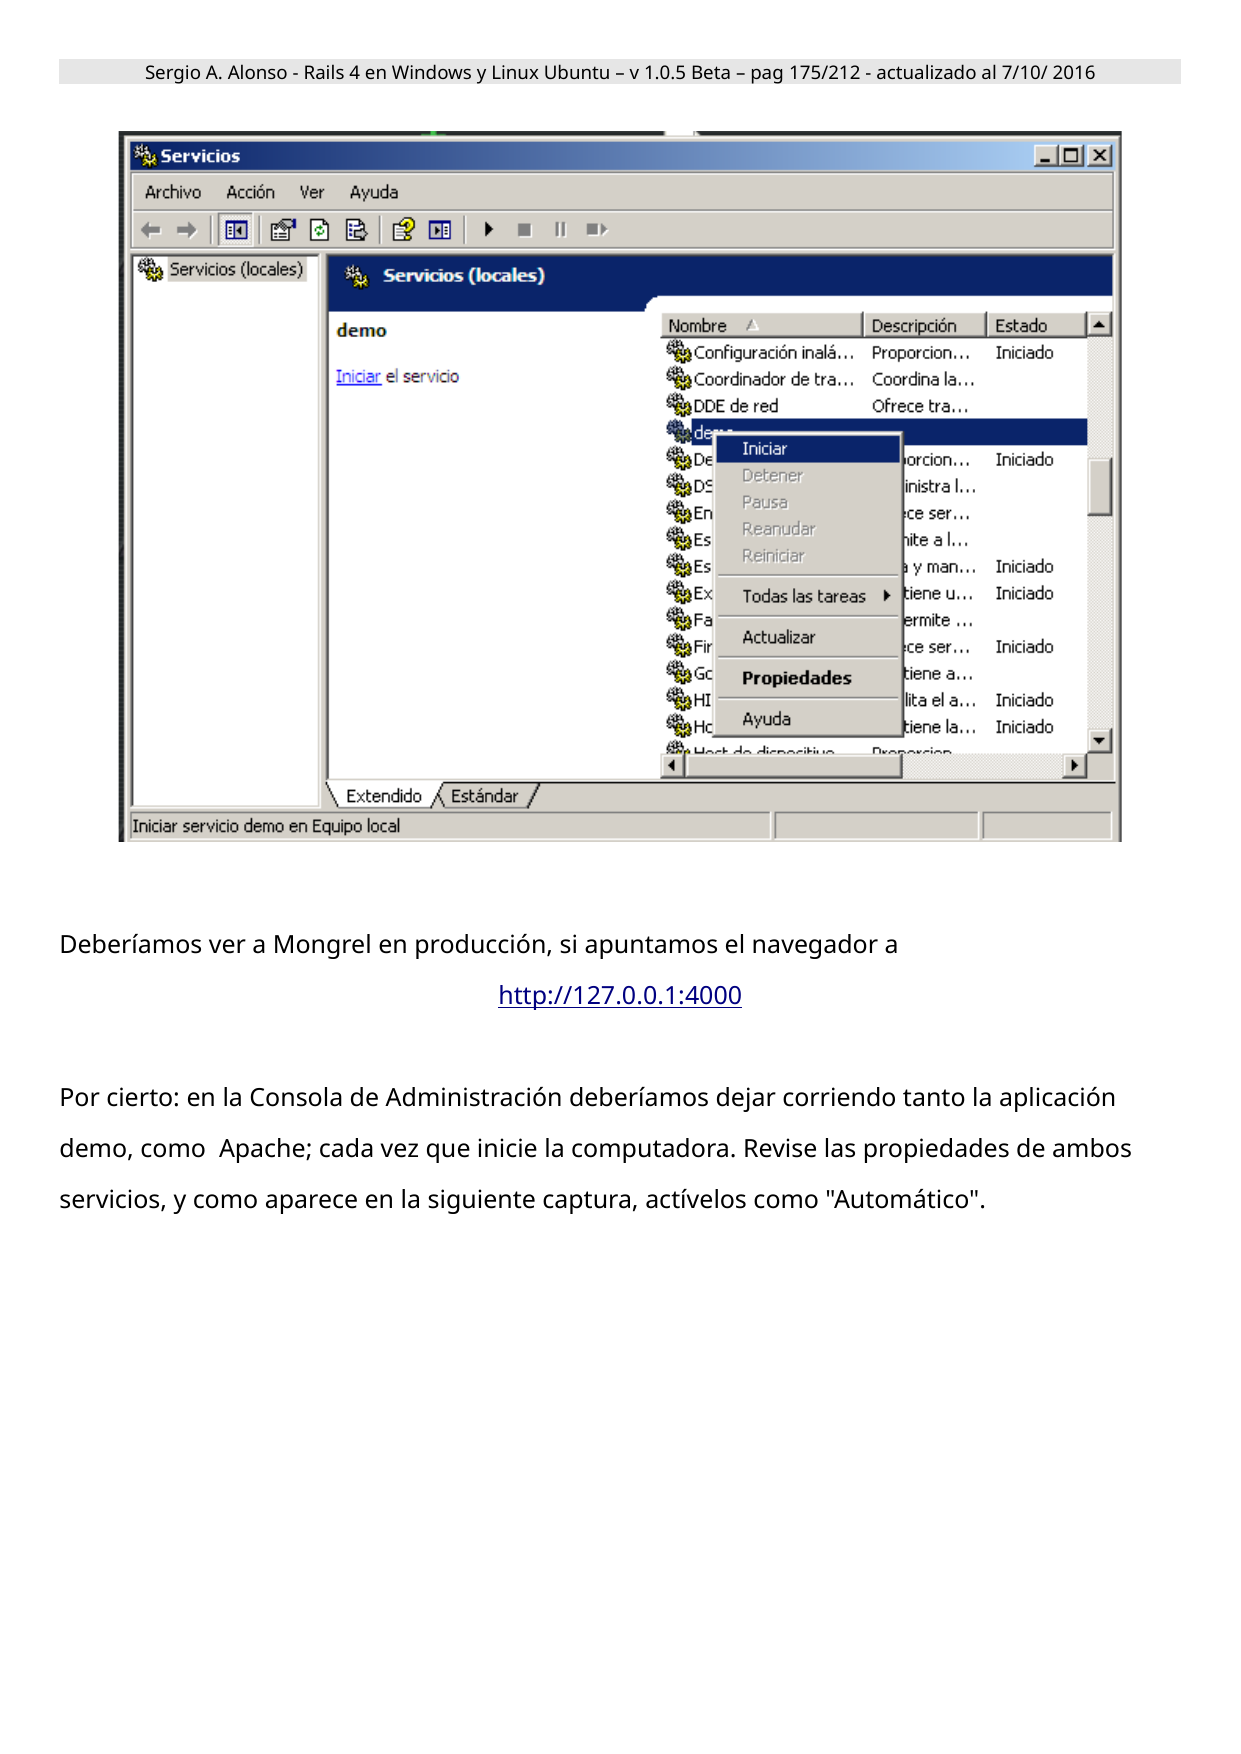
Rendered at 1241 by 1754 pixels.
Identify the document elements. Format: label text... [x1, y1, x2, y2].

text Deberíamos ver a Mongrel en producción, si apuntamos el navegador a [59, 927, 1181, 961]
text http://127.0.0.1:4000 [59, 978, 1181, 1012]
text Por cierto: en la Consola de Administración deberíamos dejar corriendo tanto la aplicación demo, como Apache; cada vez que inicie la computadora. Revise las propiedades de ambos servicios, y como aparece en la siguiente captura, actívelos como "Automático". [59, 1080, 1181, 1216]
